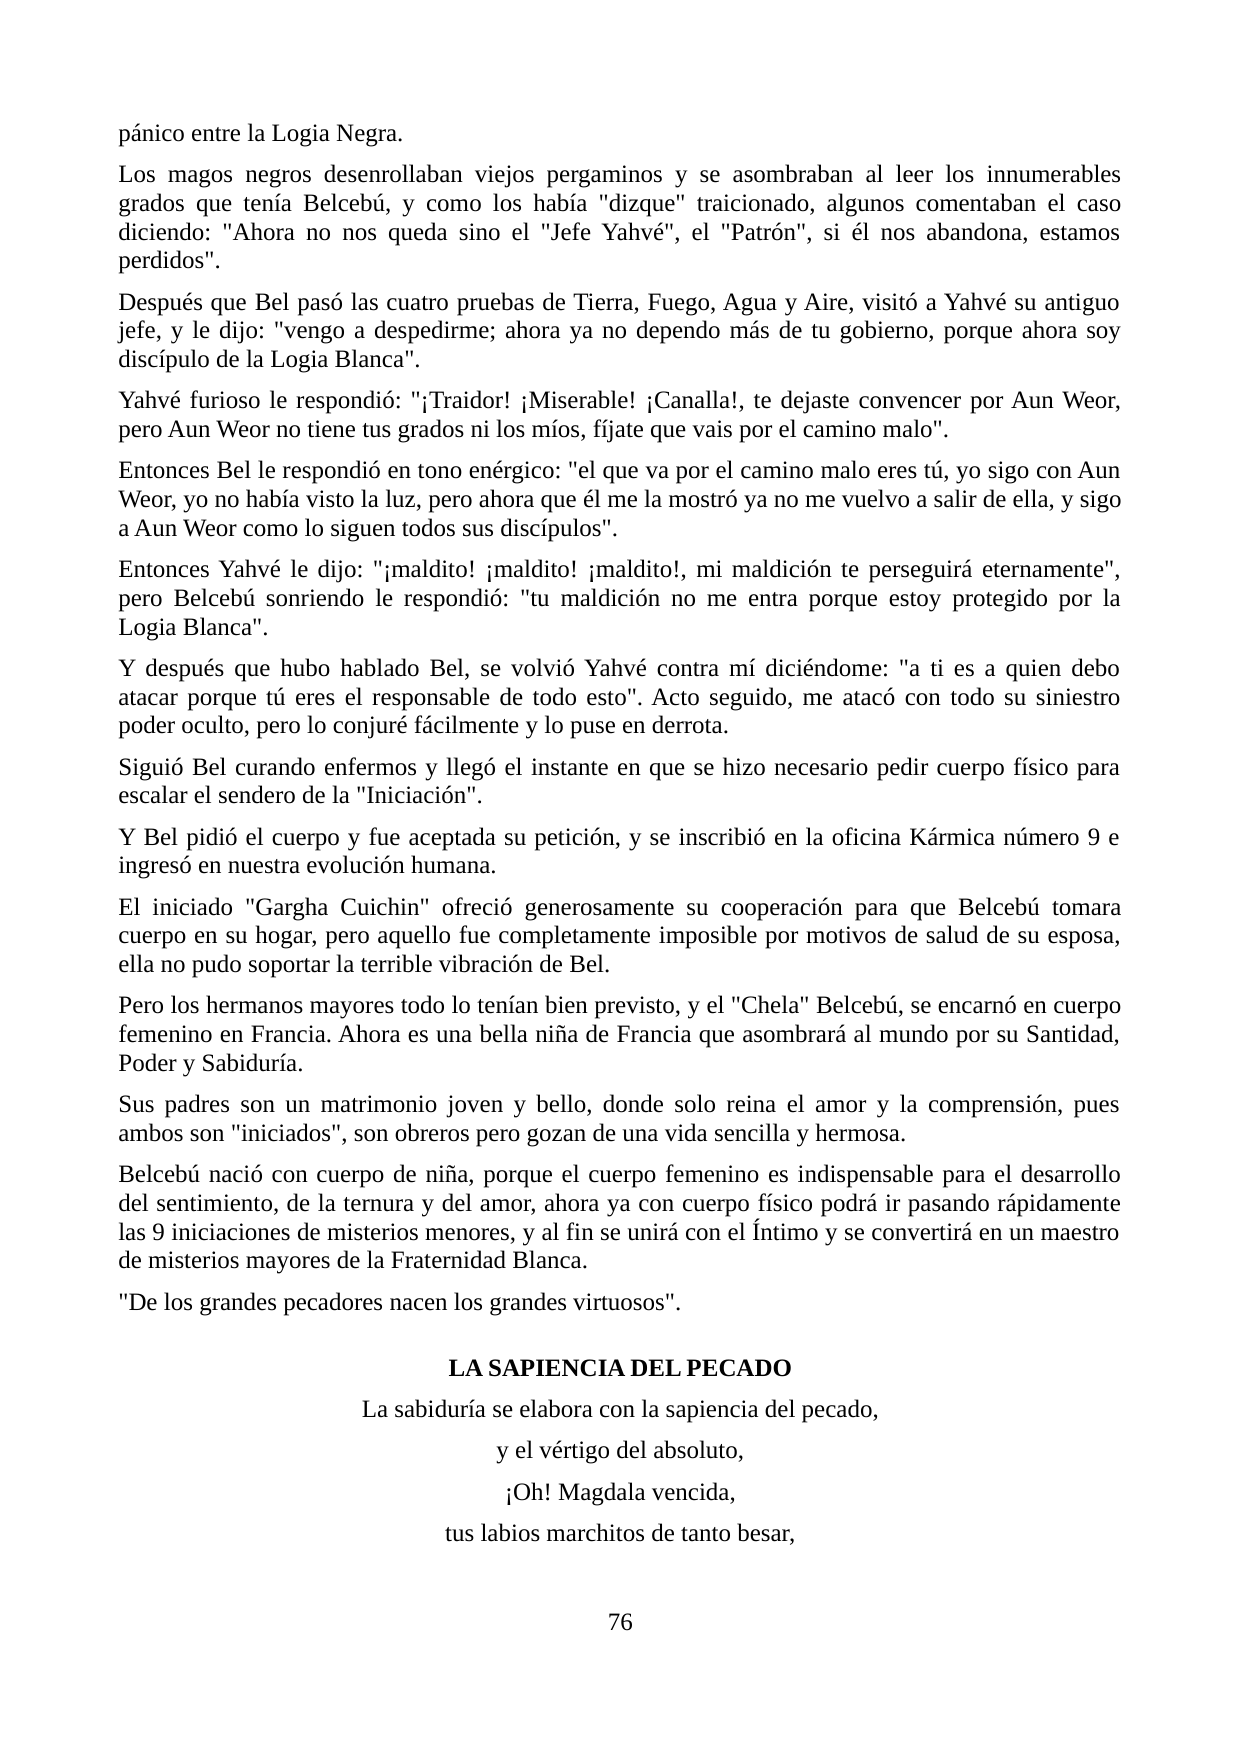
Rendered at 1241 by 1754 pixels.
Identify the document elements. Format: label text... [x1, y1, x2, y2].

text Siguió Bel curando enfermos y llegó el instante en que se hizo necesario pedir cuerpo físico para escalar el sendero de la "Iniciación". [118, 752, 1122, 809]
text tus labios marchitos de tanto besar, [118, 1518, 1122, 1547]
text Pero los hermanos mayores todo lo tenían bien previsto, y el "Chela" Belcebú, se encarnó en cuerpo femenino en Francia. Ahora es una bella niña de Francia que asombrará al mundo por su Santidad, Poder y Sabiduría. [118, 991, 1122, 1077]
text "De los grandes pecadores nacen los grandes virtuosos". [118, 1287, 1122, 1316]
text pánico entre la Logia Negra. [118, 118, 1122, 147]
text La sabiduría se elabora con la sapiencia del pecado, [118, 1394, 1122, 1423]
text y el vértigo del absoluto, [118, 1436, 1122, 1464]
text Y Bel pidió el cuerpo y fue aceptada su petición, y se inscribió en la oficina Kármica número 9 e ingresó en nuestra evolución humana. [118, 822, 1122, 879]
text Los magos negros desenrollaban viejos pergaminos y se asombraban al leer los innumerables grados que tenía Belcebú, y como los había "dizque" traicionado, algunos comentaban el caso diciendo: "Ahora no nos queda sino el "Jefe Yahvé", el "Patrón", si él nos abandona, estamos perdidos". [118, 159, 1122, 274]
text Entonces Yahvé le dijo: "¡maldito! ¡maldito! ¡maldito!, mi maldición te perseguirá eternamente", pero Belcebú sonriendo le respondió: "tu maldición no me entra porque estoy protegido por la Logia Blanca". [118, 554, 1122, 641]
text Después que Bel pasó las cuatro pruebas de Tierra, Fuego, Agua y Aire, visitó a Yahvé su antiguo jefe, y le dijo: "vengo a despedirme; ahora ya no dependo más de tu gobierno, porque ahora soy discípulo de la Logia Blanca". [118, 287, 1122, 373]
text Y después que hubo hablado Bel, se volvió Yahvé contra mí diciéndome: "a ti es a quien debo atacar porque tú eres el responsable de todo esto". Acto seguido, me atacó con todo su siniestro poder oculto, pero lo conjuré fácilmente y lo puse en derrota. [118, 653, 1122, 739]
text Belcebú nació con cuerpo de niña, porque el cuerpo femenino es indispensable para el desarrollo del sentimiento, de la ternura y del amor, ahora ya con cuerpo físico podrá ir pasando rápidamente las 9 iniciaciones de misterios menores, y al fin se unirá con el Íntimo y se convertirá en un maestro de misterios mayores de la Fraternidad Blanca. [118, 1159, 1122, 1274]
text El iniciado "Gargha Cuichin" ofreció generosamente su cooperación para que Belcebú tomara cuerpo en su hogar, pero aquello fue completamente imposible por motivos de salud de su esposa, ella no pudo soportar la terrible vibración de Bel. [118, 892, 1122, 978]
text Yahvé furioso le respondió: "¡Traidor! ¡Miserable! ¡Canalla!, te dejaste convencer por Aun Weor, pero Aun Weor no tiene tus grados ni los míos, fíjate que vais por el camino malo". [118, 386, 1122, 443]
text Sus padres son un matrimonio joven y bello, donde solo reina el amor y la comprensión, pues ambos son "iniciados", son obreros pero gozan de una vida sencilla y hermosa. [118, 1089, 1122, 1147]
text Entonces Bel le respondió en tono enérgico: "el que va por el camino malo eres tú, yo sigo con Aun Weor, yo no había visto la luz, pero ahora que él me la mostró ya no me vuelvo a salir de ella, y sigo a Aun Weor como lo siguen todos sus discípulos". [118, 456, 1122, 542]
text ¡Oh! Magdala vencida, [118, 1477, 1122, 1506]
subtitle LA SAPIENCIA DEL PECADO [118, 1353, 1122, 1382]
